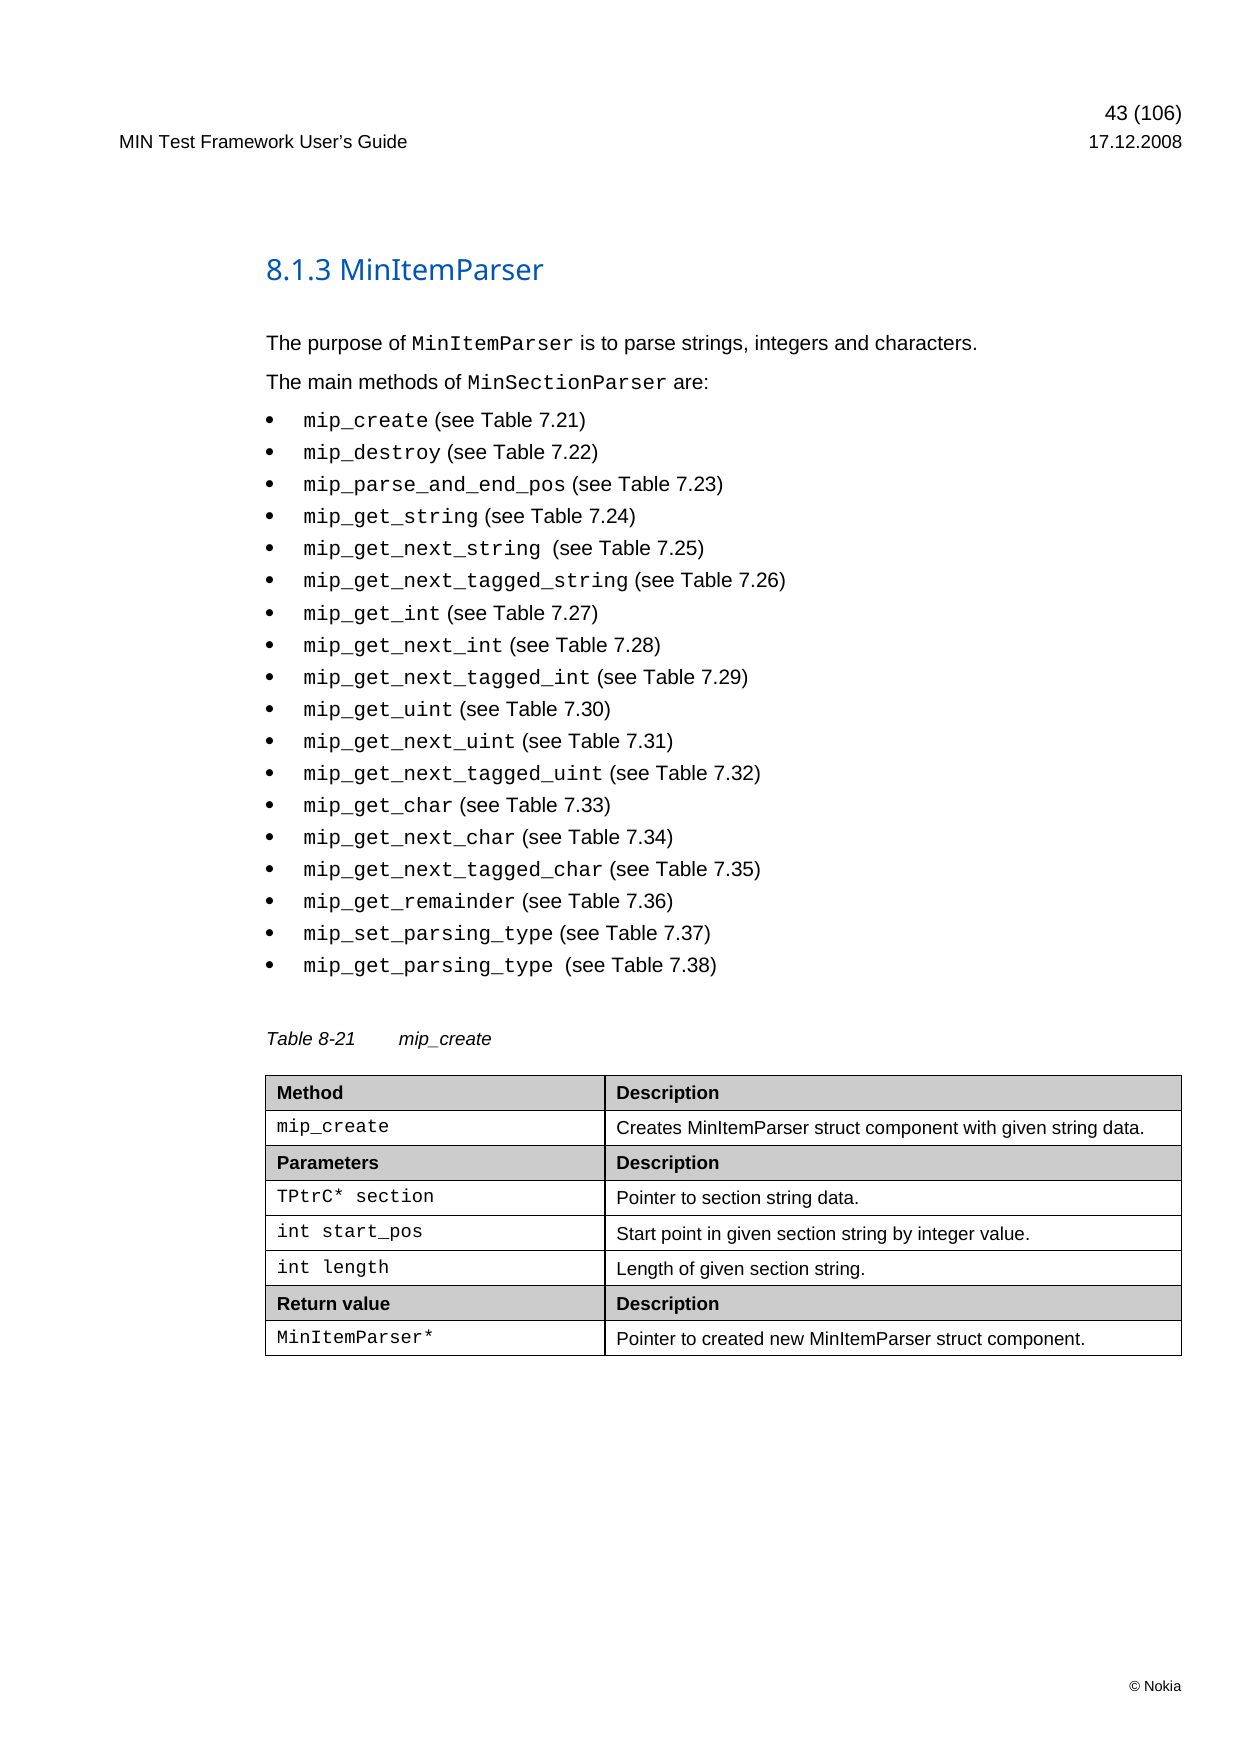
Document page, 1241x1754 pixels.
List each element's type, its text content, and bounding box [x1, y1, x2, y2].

list mip_get_next_tagged_uint (see Table 7.32) [266, 761, 1181, 787]
table_header Description [606, 1076, 1181, 1110]
table_cell int length [266, 1251, 604, 1285]
list mip_get_next_int (see Table 7.28) [266, 632, 1181, 658]
list mip_get_int (see Table 7.27) [266, 600, 1181, 626]
table_cell TPtrC* section [266, 1181, 604, 1215]
text The purpose of MinItemParser is to parse strings, integers and characters. [266, 331, 1181, 357]
list mip_get_uint (see Table 7.30) [266, 697, 1181, 722]
list mip_create (see Table 7.21) [266, 408, 1181, 434]
table_cell Description [606, 1146, 1181, 1180]
list mip_get_next_tagged_char (see Table 7.35) [266, 857, 1181, 883]
list mip_get_char (see Table 7.33) [266, 793, 1181, 819]
list mip_get_next_tagged_int (see Table 7.29) [266, 664, 1181, 690]
list mip_get_next_tagged_string (see Table 7.26) [266, 568, 1181, 594]
table_cell int start_pos [266, 1216, 604, 1250]
table_cell Return value [266, 1286, 604, 1320]
text The main methods of MinSectionParser are: [266, 369, 1181, 395]
list mip_get_parsing_type (see Table 7.38) [266, 953, 1181, 979]
table_cell Pointer to section string data. [606, 1181, 1181, 1215]
text Table 8-21 mip_create [266, 1028, 1181, 1049]
subtitle MinItemParser [266, 249, 1181, 288]
table_cell Pointer to created new MinItemParser struct component. [606, 1321, 1181, 1355]
list mip_get_next_char (see Table 7.34) [266, 825, 1181, 851]
list mip_parse_and_end_pos (see Table 7.23) [266, 472, 1181, 498]
table_cell mip_create [266, 1111, 604, 1145]
table_cell Description [606, 1286, 1181, 1320]
table_cell Length of given section string. [606, 1251, 1181, 1285]
list mip_set_parsing_type (see Table 7.37) [266, 921, 1181, 947]
table_cell Creates MinItemParser struct component with given string data. [606, 1111, 1181, 1145]
list mip_get_remainder (see Table 7.36) [266, 889, 1181, 915]
table_cell Start point in given section string by integer value. [606, 1216, 1181, 1250]
list mip_get_next_string (see Table 7.25) [266, 536, 1181, 562]
table_cell Parameters [266, 1146, 604, 1180]
list mip_destroy (see Table 7.22) [266, 440, 1181, 466]
list mip_get_next_uint (see Table 7.31) [266, 729, 1181, 754]
list mip_get_string (see Table 7.24) [266, 504, 1181, 530]
table_header Method [266, 1076, 604, 1110]
table_cell MinItemParser* [266, 1321, 604, 1355]
